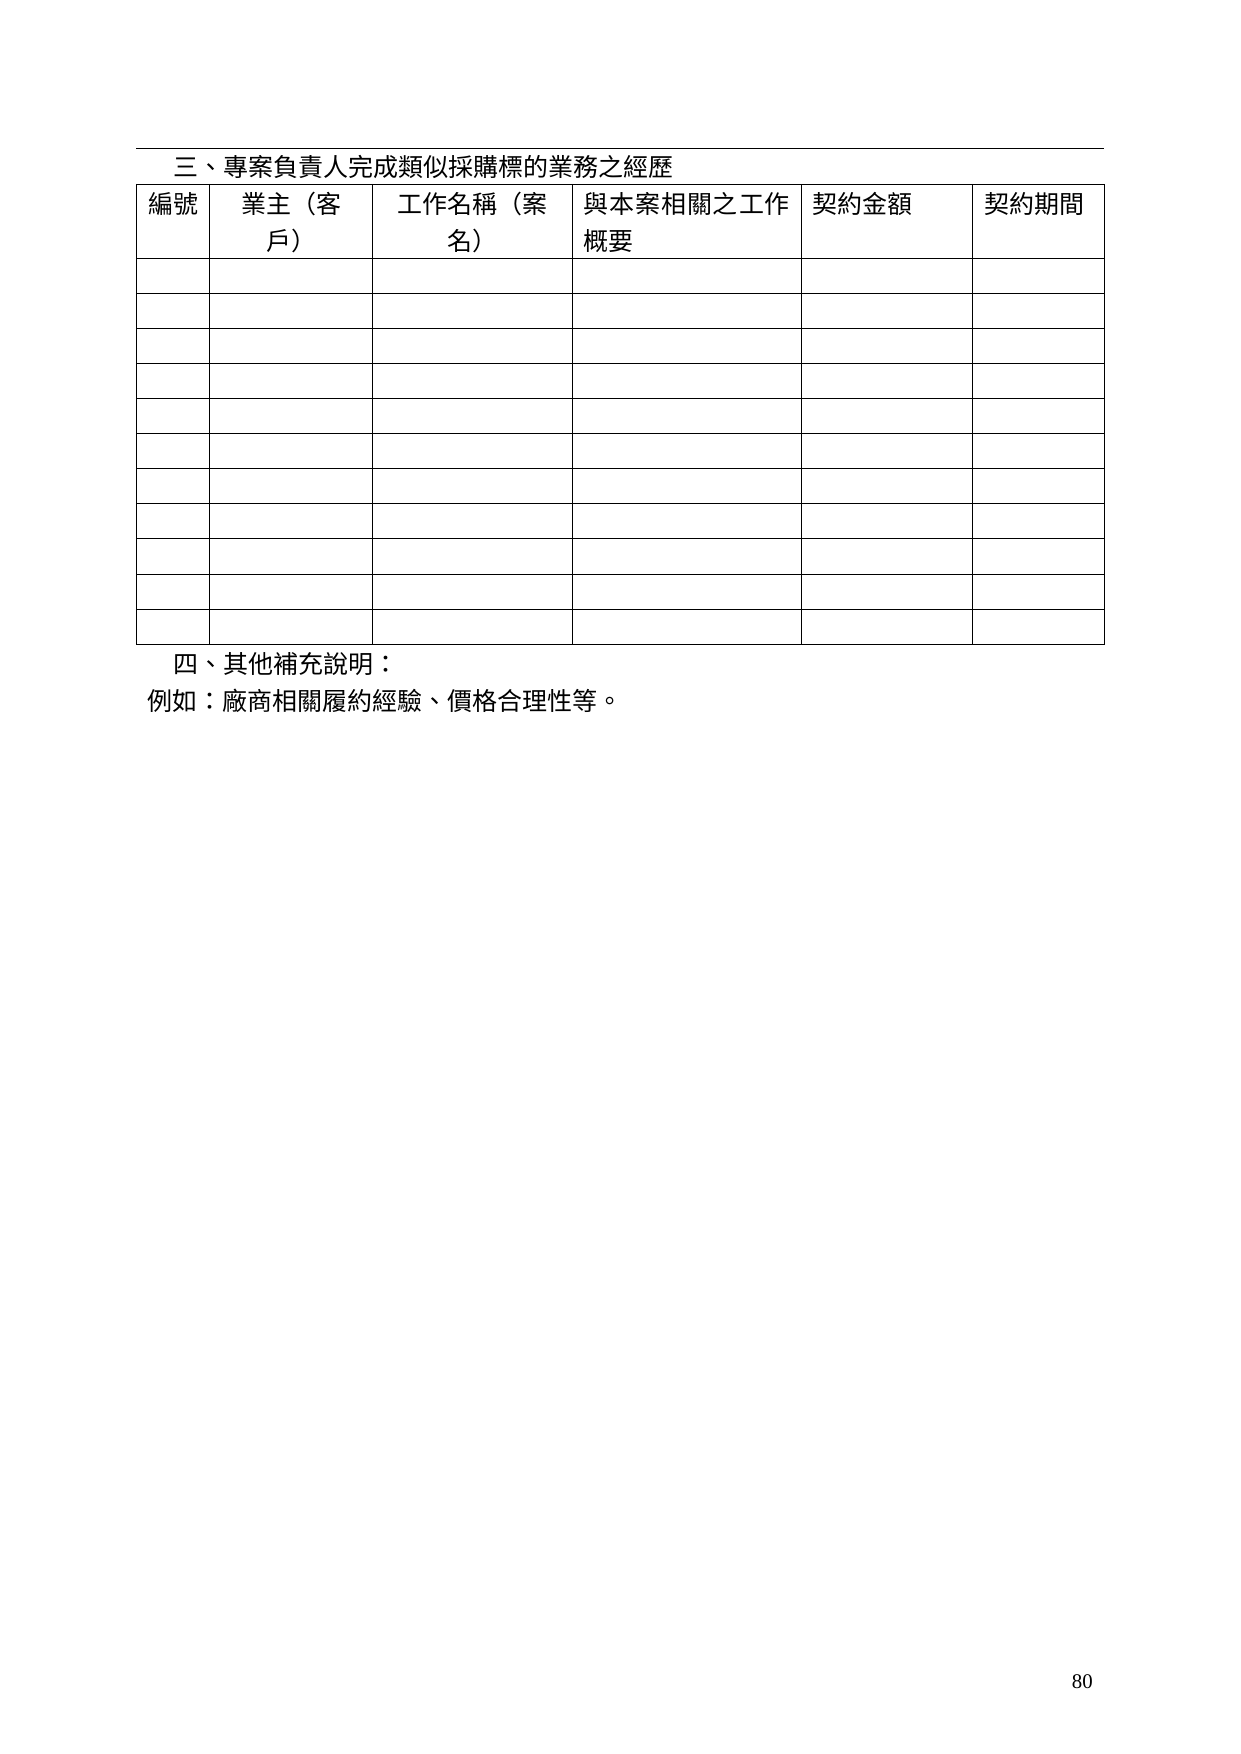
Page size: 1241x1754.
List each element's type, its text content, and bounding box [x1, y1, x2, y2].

table_cell [573, 504, 801, 538]
table_cell [210, 469, 372, 503]
table_cell [973, 469, 1104, 503]
table_cell [210, 364, 372, 398]
table_cell [973, 504, 1104, 538]
table_cell [137, 294, 209, 328]
table_cell [573, 575, 801, 608]
table_cell [802, 399, 972, 433]
table_cell [802, 434, 972, 468]
table_cell [573, 364, 801, 398]
table_cell 三、專案負責人完成類似採購標的業務之經歷 [136, 149, 1104, 184]
table_cell [973, 575, 1104, 608]
table_cell [973, 539, 1104, 573]
table_cell 與本案相關之工作概要 [573, 185, 801, 257]
table_cell [210, 610, 372, 644]
table_cell [573, 259, 801, 293]
table_cell [573, 610, 801, 644]
table_cell [973, 434, 1104, 468]
table_cell [802, 504, 972, 538]
table_cell 例如：廠商相關履約經驗、價格合理性等。 [136, 681, 1104, 800]
table_cell [802, 539, 972, 573]
table_cell [373, 504, 572, 538]
table_cell [137, 610, 209, 644]
table_cell [137, 504, 209, 538]
table_cell [210, 539, 372, 573]
table_cell [373, 329, 572, 363]
table_cell 契約期間 [973, 185, 1104, 257]
table_cell [373, 610, 572, 644]
table_cell [802, 329, 972, 363]
table_cell [210, 294, 372, 328]
table_cell [802, 259, 972, 293]
table_cell [373, 539, 572, 573]
table_cell [137, 399, 209, 433]
table_cell [802, 575, 972, 608]
table_cell [137, 259, 209, 293]
table_cell 四、其他補充說明： [136, 645, 1104, 681]
table_cell 業主（客戶） [210, 185, 372, 257]
table_cell [137, 539, 209, 573]
table_cell [573, 469, 801, 503]
table_cell 契約金額 [802, 185, 972, 257]
table_cell [802, 364, 972, 398]
table_cell [573, 434, 801, 468]
table_cell [802, 469, 972, 503]
table_cell [210, 259, 372, 293]
table_cell [973, 294, 1104, 328]
table_cell [973, 329, 1104, 363]
table_cell [137, 364, 209, 398]
table_cell [373, 259, 572, 293]
table_cell [137, 329, 209, 363]
table_cell [573, 294, 801, 328]
table_cell 工作名稱（案名） [373, 185, 572, 257]
table_cell [573, 539, 801, 573]
table_cell [373, 469, 572, 503]
table_cell [137, 434, 209, 468]
table_cell [210, 329, 372, 363]
table_cell [373, 575, 572, 608]
table_cell [573, 329, 801, 363]
table_cell [210, 504, 372, 538]
table_cell [373, 364, 572, 398]
table_cell [973, 364, 1104, 398]
table_cell [373, 434, 572, 468]
table_cell [210, 434, 372, 468]
table_cell [573, 399, 801, 433]
table_cell [373, 399, 572, 433]
table_cell [802, 294, 972, 328]
table_cell 編號 [137, 185, 209, 257]
table_cell [973, 399, 1104, 433]
table_cell [973, 259, 1104, 293]
table_cell [137, 575, 209, 608]
table_cell [210, 399, 372, 433]
table_cell [973, 610, 1104, 644]
table_cell [137, 469, 209, 503]
table_cell [802, 610, 972, 644]
table_cell [210, 575, 372, 608]
table_cell [373, 294, 572, 328]
